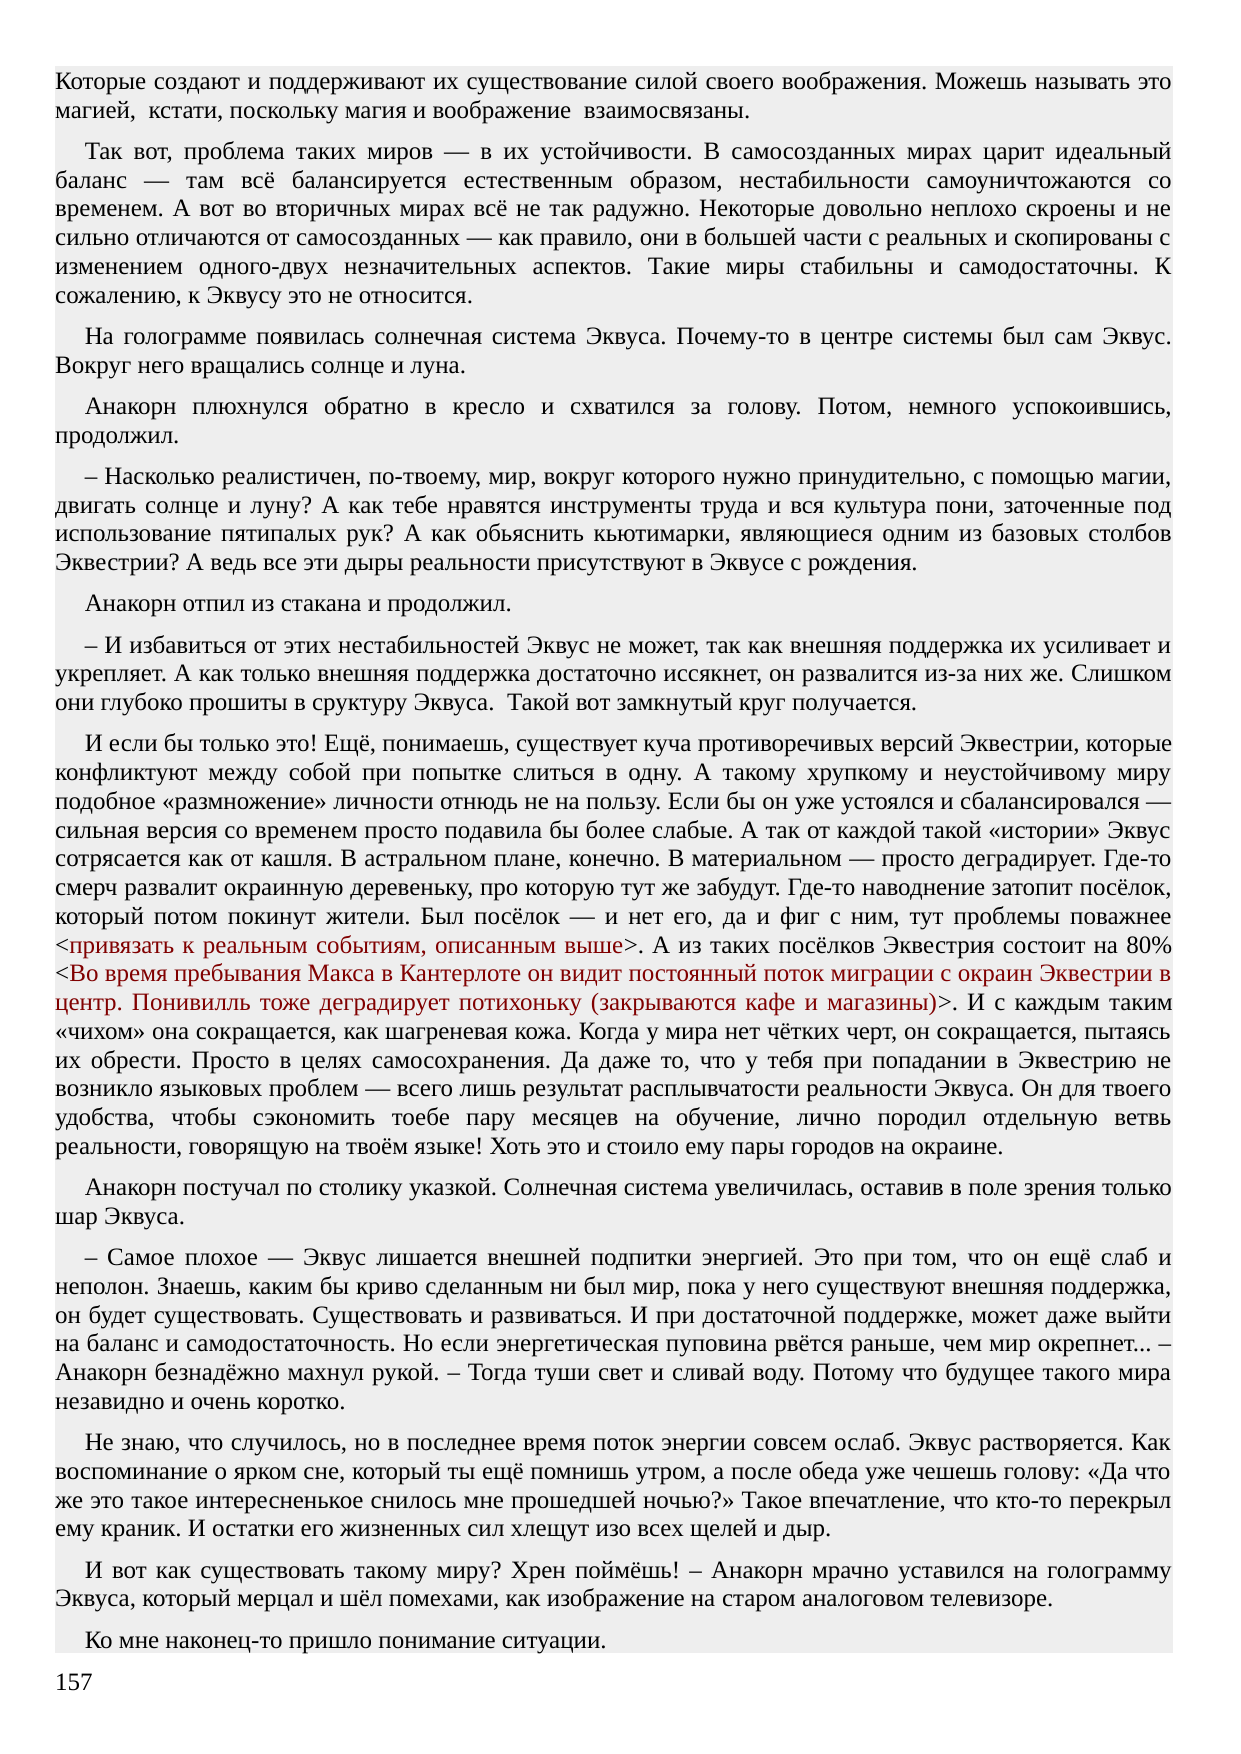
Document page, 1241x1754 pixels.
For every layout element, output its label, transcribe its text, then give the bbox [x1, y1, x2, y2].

text Анакорн постучал по столику указкой. Солнечная система увеличилась, оставив в поле зрения только шар Эквуса. [55, 1172, 1173, 1230]
text Анакорн отпил из стакана и продолжил. [55, 588, 1173, 617]
text Которые создают и поддерживают их существование силой своего воображения. Можешь называть это магией, кстати, поскольку магия и воображение взаимосвязаны. [55, 66, 1173, 123]
text Не знаю, что случилось, но в последнее время поток энергии совсем ослаб. Эквус растворяется. Как воспоминание о ярком сне, который ты ещё помнишь утром, а после обеда уже чешешь голову: «Да что же это такое интересненькое снилось мне прошедшей ночью?» Такое впечатление, что кто-то перекрыл ему краник. И остатки его жизненных сил хлещут изо всех щелей и дыр. [55, 1427, 1173, 1542]
text Ко мне наконец-то пришло понимание ситуации. [55, 1625, 1173, 1653]
text – Насколько реалистичен, по-твоему, мир, вокруг которого нужно принудительно, с помощью магии, двигать солнце и луну? А как тебе нравятся инструменты труда и вся культура пони, заточенные под использование пятипалых рук? А как обьяснить кьютимарки, являющиеся одним из базовых столбов Эквестрии? А ведь все эти дыры реальности присутствуют в Эквусе с рождения. [55, 461, 1173, 576]
text На голограмме появилась солнечная система Эквуса. Почему-то в центре системы был сам Эквус. Вокруг него вращались солнце и луна. [55, 321, 1173, 378]
text И вот как существовать такому миру? Хрен поймёшь! – Анакорн мрачно уставился на голограмму Эквуса, который мерцал и шёл помехами, как изображение на старом аналоговом телевизоре. [55, 1555, 1173, 1612]
text – И избавиться от этих нестабильностей Эквус не может, так как внешняя поддержка их усиливает и укрепляет. А как только внешняя поддержка достаточно иссякнет, он развалится из-за них же. Слишком они глубоко прошиты в сруктуру Эквуса. Такой вот замкнутый круг получается. [55, 630, 1173, 716]
text И если бы только это! Ещё, понимаешь, существует куча противоречивых версий Эквестрии, которые конфликтуют между собой при попытке слиться в одну. А такому хрупкому и неустойчивому миру подобное «размножение» личности отнюдь не на пользу. Если бы он уже устоялся и сбалансировался — сильная версия со временем просто подавила бы более слабые. А так от каждой такой «истории» Эквус сотрясается как от кашля. В астральном плане, конечно. В материальном — просто деградирует. Где-то смерч развалит окраинную деревеньку, про которую тут же забудут. Где-то наводнение затопит посёлок, который потом покинут жители. Был посёлок — и нет его, да и фиг с ним, тут проблемы поважнее <привязать к реальным событиям, описанным выше>. А из таких посёлков Эквестрия состоит на 80% <Во время пребывания Макса в Кантерлоте он видит постоянный поток миграции с окраин Эквестрии в центр. Понивилль тоже деградирует потихоньку (закрываются кафе и магазины)>. И с каждым таким «чихом» она сокращается, как шагреневая кожа. Когда у мира нет чётких черт, он сокращается, пытаясь их обрести. Просто в целях самосохранения. Да даже то, что у тебя при попадании в Эквестрию не возникло языковых проблем — всего лишь результат расплывчатости реальности Эквуса. Он для твоего удобства, чтобы сэкономить тоебе пару месяцев на обучение, лично породил отдельную ветвь реальности, говорящую на твоём языке! Хоть это и стоило ему пары городов на окраине. [55, 728, 1173, 1160]
text – Самое плохое — Эквус лишается внешней подпитки энергией. Это при том, что он ещё слаб и неполон. Знаешь, каким бы криво сделанным ни был мир, пока у него существуют внешняя поддержка, он будет существовать. Существовать и развиваться. И при достаточной поддержке, может даже выйти на баланс и самодостаточность. Но если энергетическая пуповина рвётся раньше, чем мир окрепнет... – Анакорн безнадёжно махнул рукой. – Тогда туши свет и сливай воду. Потому что будущее такого мира незавидно и очень коротко. [55, 1242, 1173, 1415]
text Так вот, проблема таких миров — в их устойчивости. В самосозданных мирах царит идеальный баланс — там всё балансируется естественным образом, нестабильности самоуничтожаются со временем. А вот во вторичных мирах всё не так радужно. Некоторые довольно неплохо скроены и не сильно отличаются от самосозданных — как правило, они в большей части с реальных и скопированы с изменением одного-двух незначительных аспектов. Такие миры стабильны и самодостаточны. К сожалению, к Эквусу это не относится. [55, 136, 1173, 308]
text Анакорн плюхнулся обратно в кресло и схватился за голову. Потом, немного успокоившись, продолжил. [55, 391, 1173, 448]
